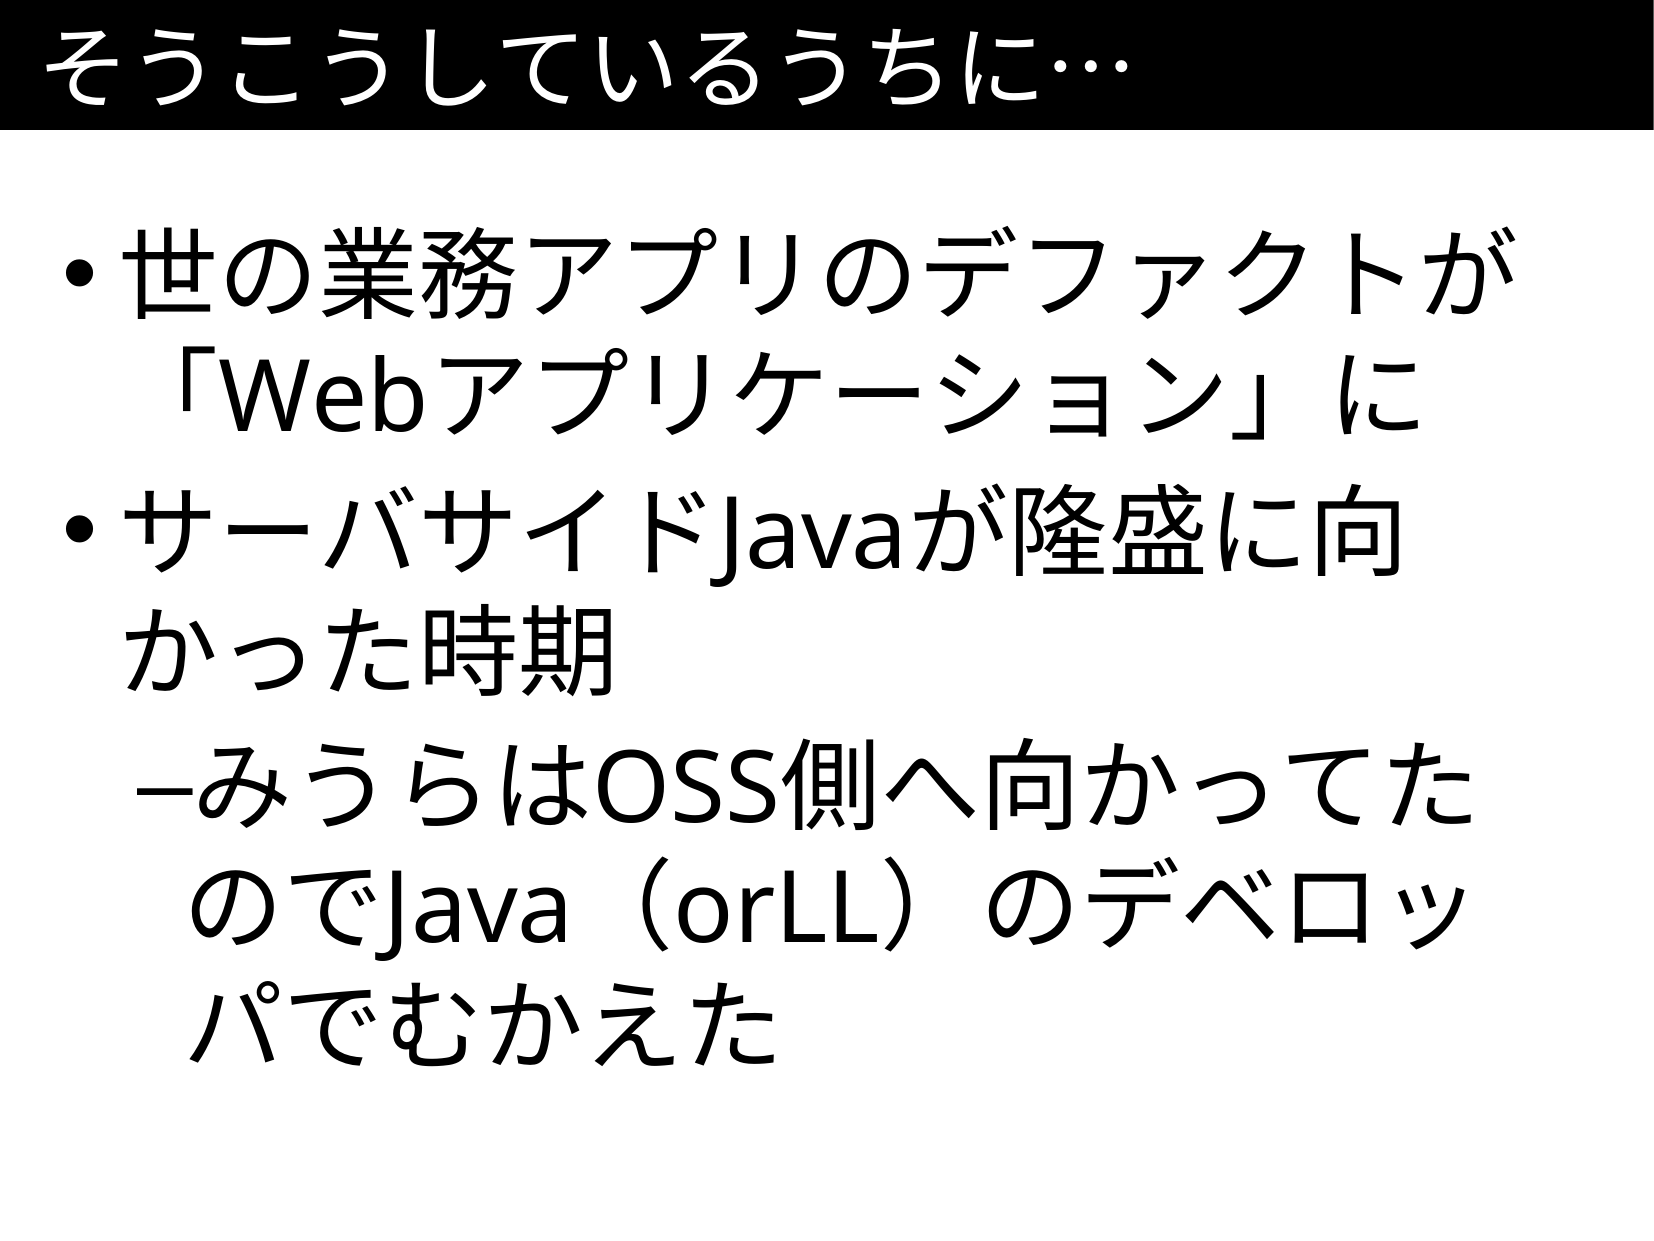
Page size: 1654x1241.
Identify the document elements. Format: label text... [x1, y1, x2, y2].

list 世の業務アプリのデファクトが「Webアプリケーション」に サーバサイドJavaが隆盛に向かった時期 みうらはOSS側へ向かってたのでJava（orLL）のデベロッパでむかえた [47, 113, 1560, 1182]
title そうこうしているうちに… [22, 0, 1653, 130]
